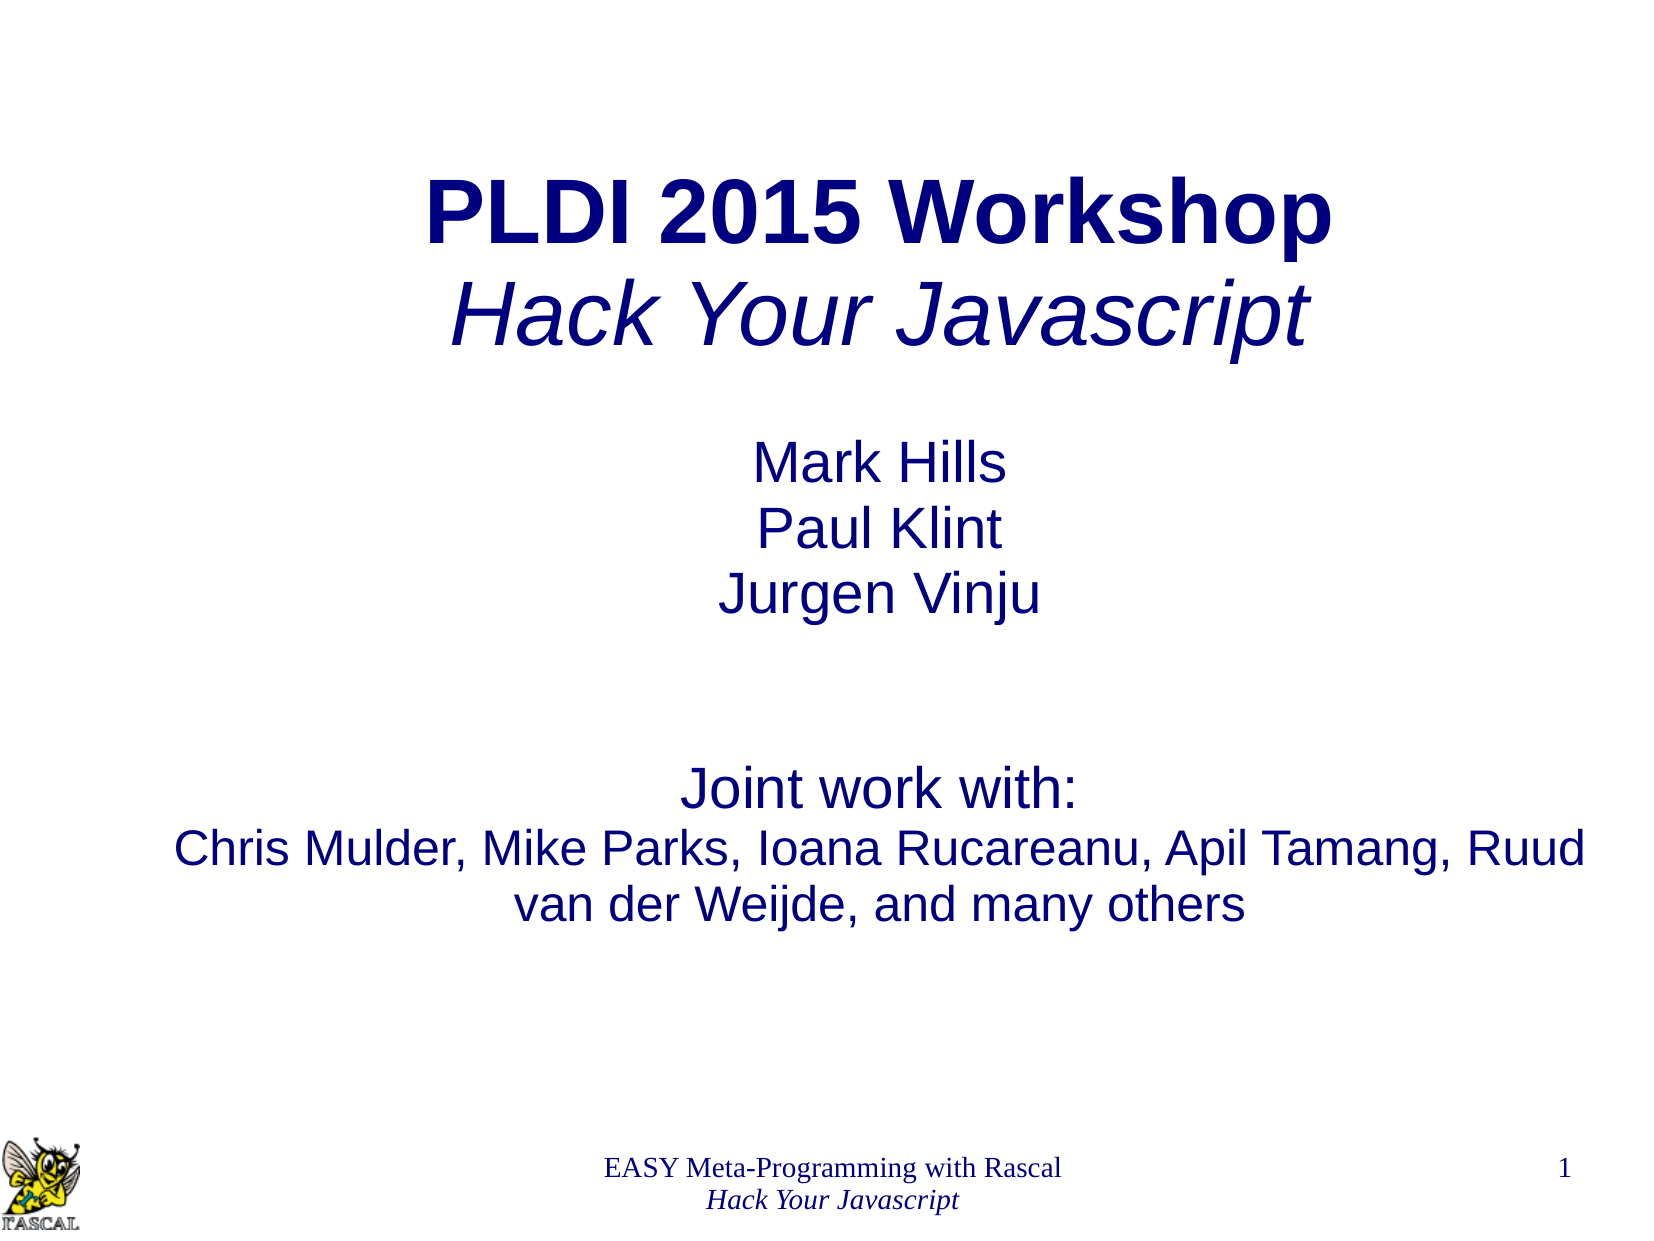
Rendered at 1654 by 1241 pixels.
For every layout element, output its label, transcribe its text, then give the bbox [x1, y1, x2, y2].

title PLDI 2015 Workshop Hack Your Javascript Mark Hills Paul Klint Jurgen Vinju Joint work with: Chris Mulder, Mike Parks, Ioana Rucareanu, Apil Tamang, Ruud van der Weijde, and many others [136, 104, 1625, 1043]
picture [1, 1137, 80, 1230]
